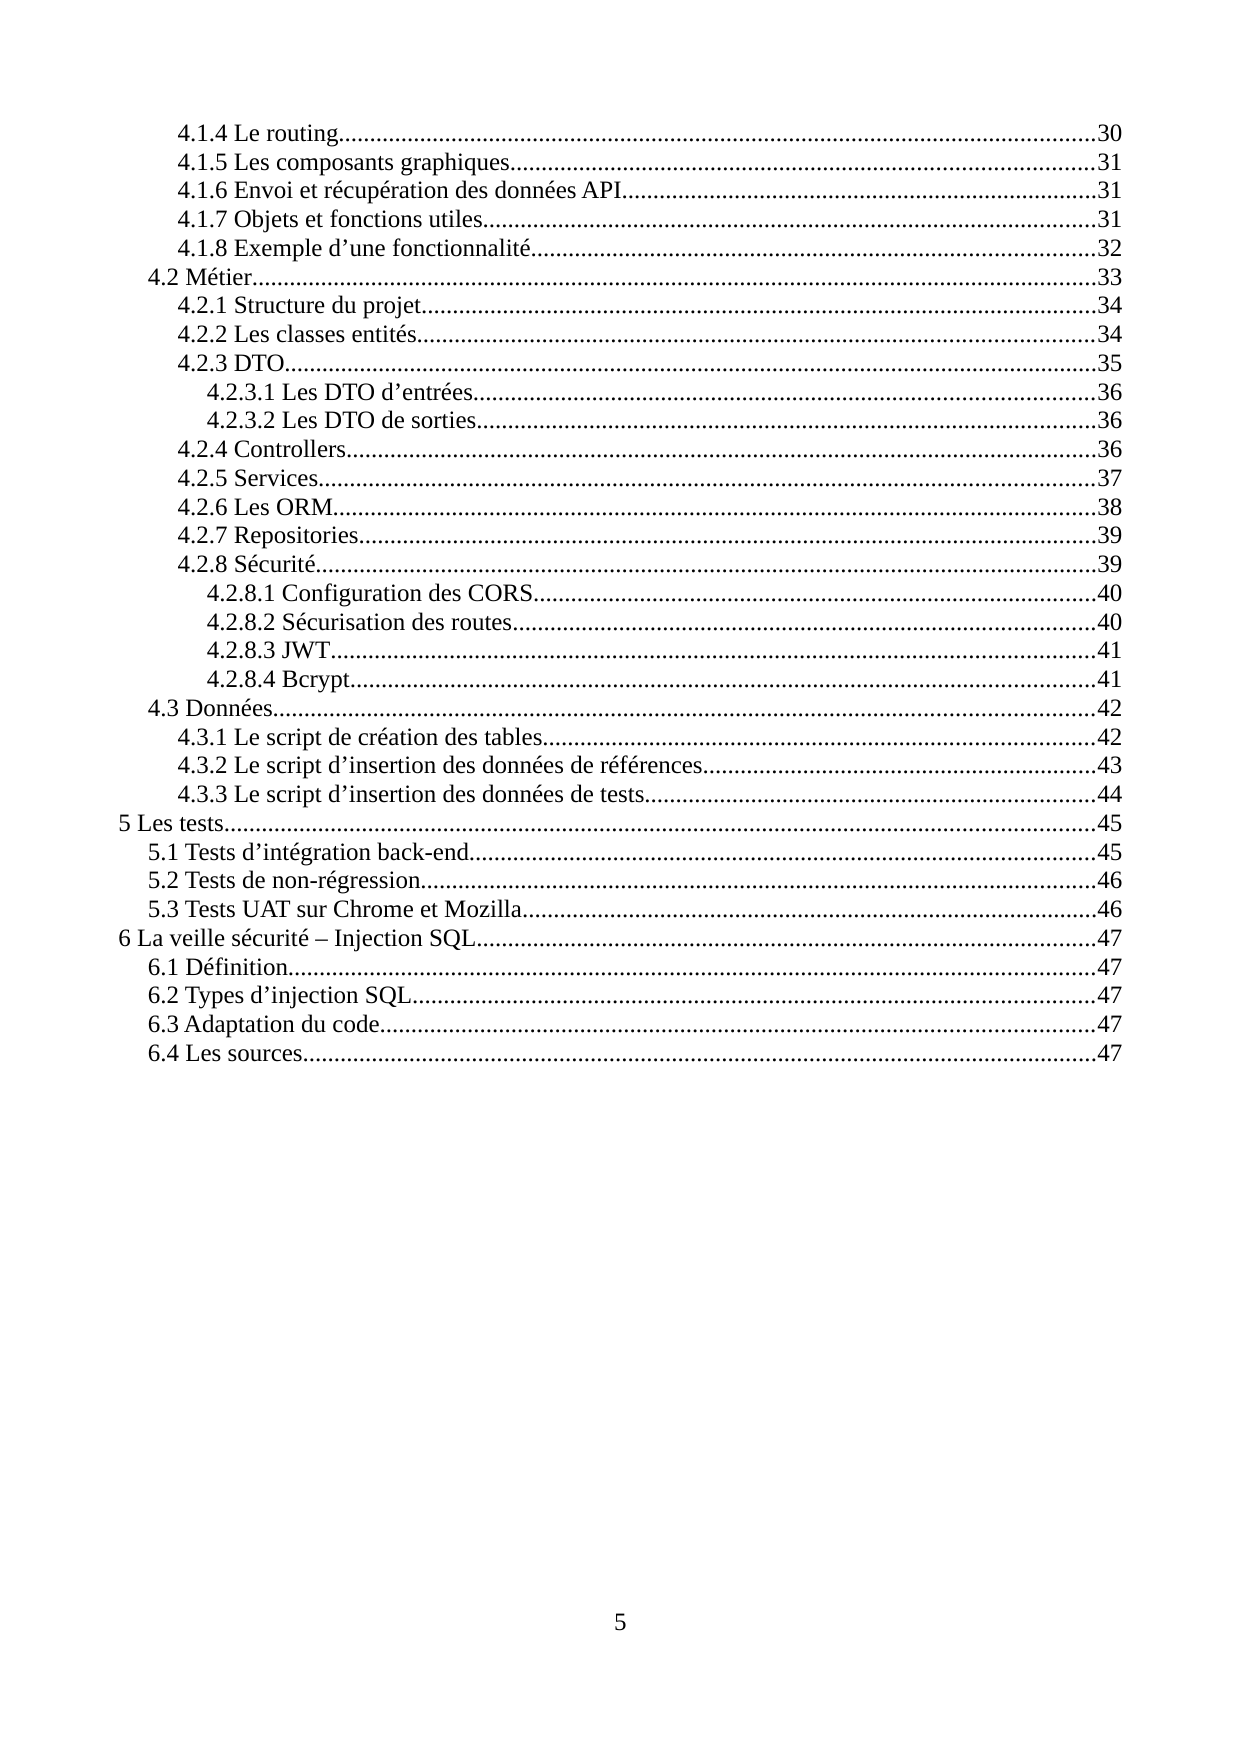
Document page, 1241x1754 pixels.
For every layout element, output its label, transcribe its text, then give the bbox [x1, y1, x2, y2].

text 4.2.8.3 JWT 41 [207, 636, 1122, 664]
text 4.2 Métier 33 [148, 262, 1122, 291]
text 6.3 Adaptation du code 47 [148, 1009, 1122, 1038]
text 4.2.8 Sécurité 39 [177, 549, 1122, 578]
text 4.2.5 Services 37 [177, 463, 1122, 492]
text 4.3.3 Le script d’insertion des données de tests 44 [177, 779, 1122, 808]
text 4.3.1 Le script de création des tables 42 [177, 722, 1122, 751]
text 4.2.8.1 Configuration des CORS 40 [207, 578, 1122, 607]
text 4.2.8.4 Bcrypt 41 [207, 664, 1122, 693]
text 4.3 Données 42 [148, 693, 1122, 722]
text 5.2 Tests de non-régression 46 [148, 866, 1122, 894]
text 4.2.2 Les classes entités 34 [177, 319, 1122, 348]
text 6.4 Les sources 47 [148, 1038, 1122, 1067]
text 6.1 Définition 47 [148, 952, 1122, 981]
text 5.1 Tests d’intégration back-end 45 [148, 837, 1122, 866]
text 6.2 Types d’injection SQL 47 [148, 981, 1122, 1009]
text 5.3 Tests UAT sur Chrome et Mozilla 46 [148, 894, 1122, 923]
text 4.2.4 Controllers 36 [177, 434, 1122, 463]
text 4.1.8 Exemple d’une fonctionnalité 32 [177, 233, 1122, 262]
text 4.1.6 Envoi et récupération des données API 31 [177, 176, 1122, 204]
text 4.3.2 Le script d’insertion des données de références 43 [177, 751, 1122, 779]
text 4.1.7 Objets et fonctions utiles 31 [177, 204, 1122, 233]
text 6 La veille sécurité – Injection SQL 47 [118, 923, 1122, 952]
text 4.2.7 Repositories 39 [177, 521, 1122, 549]
text 4.2.3.2 Les DTO de sorties 36 [207, 406, 1122, 434]
text 4.2.8.2 Sécurisation des routes 40 [207, 607, 1122, 636]
text 5 Les tests 45 [118, 808, 1122, 837]
text 4.2.3 DTO 35 [177, 348, 1122, 377]
text 4.2.3.1 Les DTO d’entrées 36 [207, 377, 1122, 406]
text 4.2.1 Structure du projet 34 [177, 291, 1122, 319]
text 4.1.5 Les composants graphiques 31 [177, 147, 1122, 176]
text 4.1.4 Le routing 30 [177, 118, 1122, 147]
text 4.2.6 Les ORM 38 [177, 492, 1122, 521]
